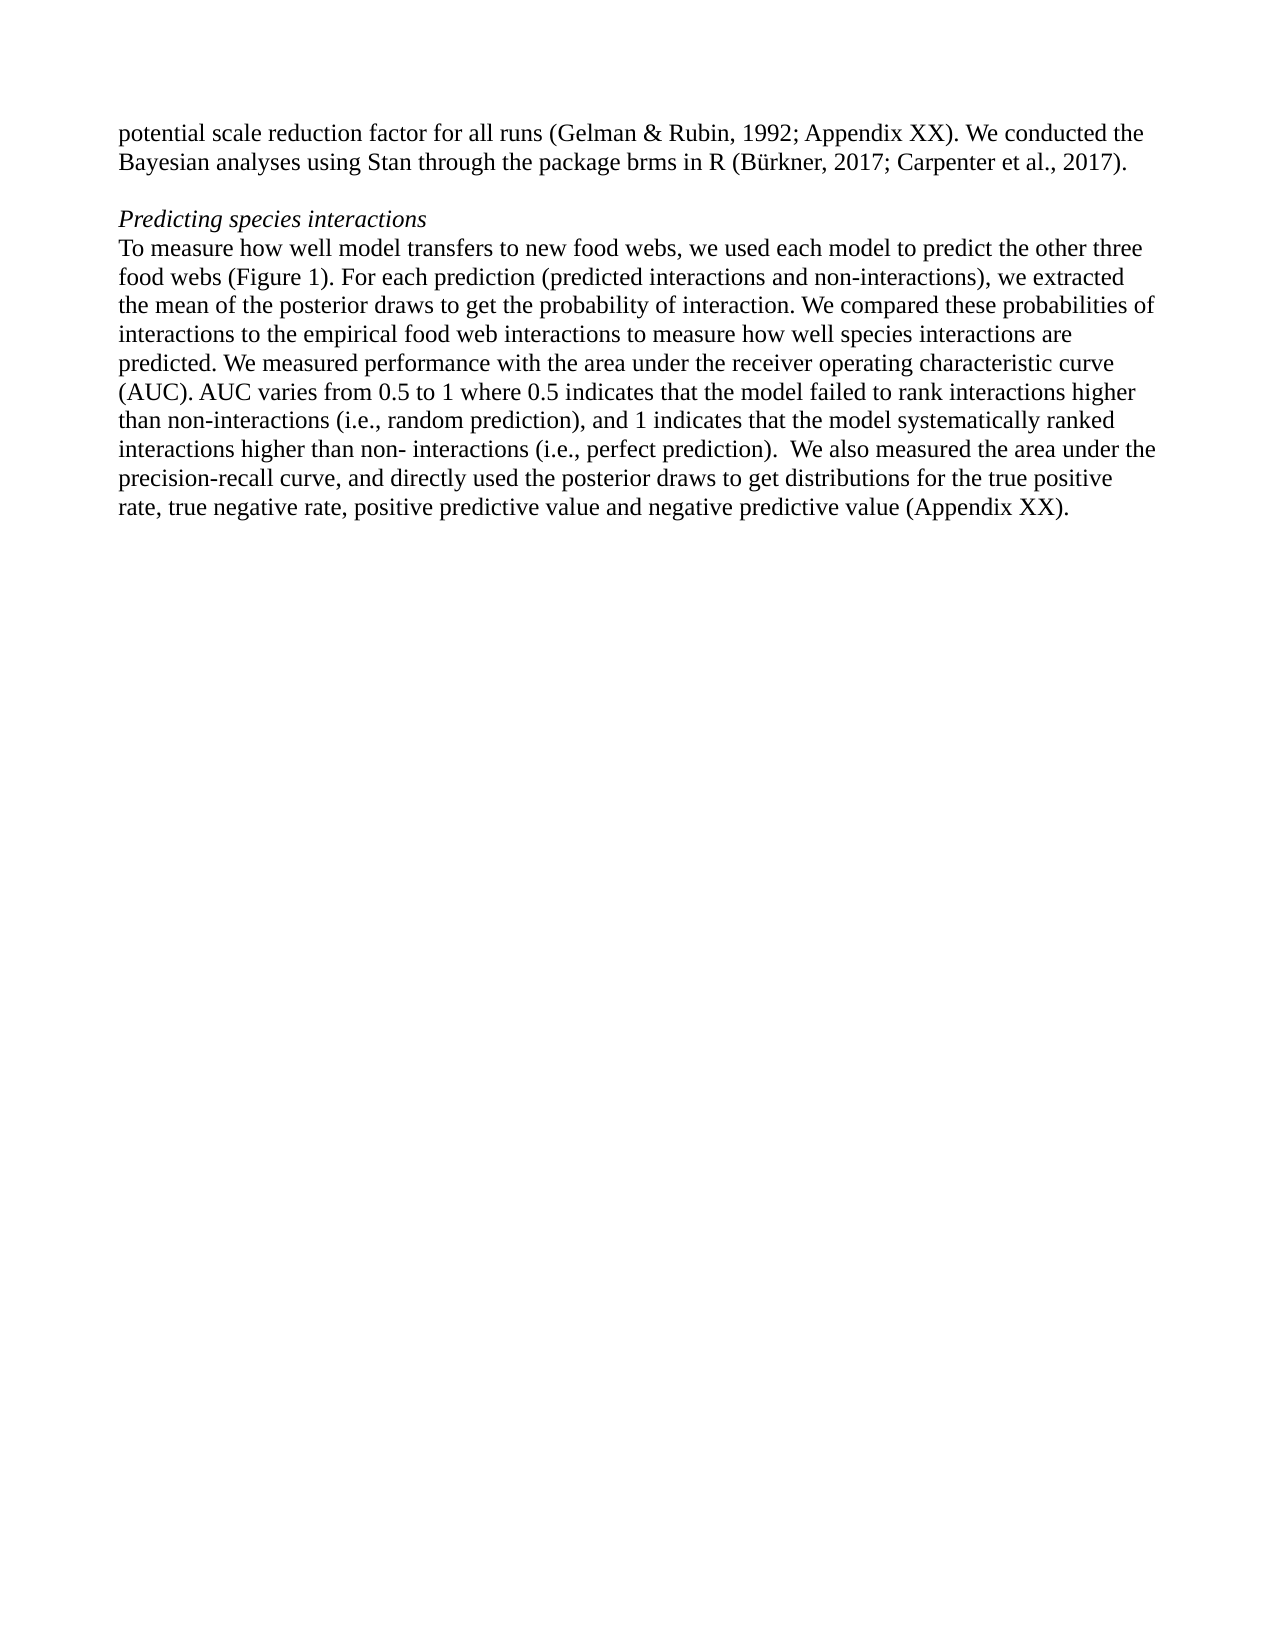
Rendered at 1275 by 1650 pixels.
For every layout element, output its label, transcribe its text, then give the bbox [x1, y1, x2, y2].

text Predicting species interactions [118, 204, 1157, 233]
text potential scale reduction factor for all runs (Gelman & Rubin, 1992; Appendix XX). We conducted the Bayesian analyses using Stan through the package brms in R (Bürkner, 2017; Carpenter et al., 2017). [118, 118, 1157, 176]
text To measure how well model transfers to new food webs, we used each model to predict the other three food webs (Figure 1). For each prediction (predicted interactions and non-interactions), we extracted the mean of the posterior draws to get the probability of interaction. We compared these probabilities of interactions to the empirical food web interactions to measure how well species interactions are predicted. We measured performance with the area under the receiver operating characteristic curve (AUC). AUC varies from 0.5 to 1 where 0.5 indicates that the model failed to rank interactions higher than non-interactions (i.e., random prediction), and 1 indicates that the model systematically ranked interactions higher than non- interactions (i.e., perfect prediction). We also measured the area under the precision-recall curve, and directly used the posterior draws to get distributions for the true positive rate, true negative rate, positive predictive value and negative predictive value (Appendix XX). [118, 233, 1157, 521]
